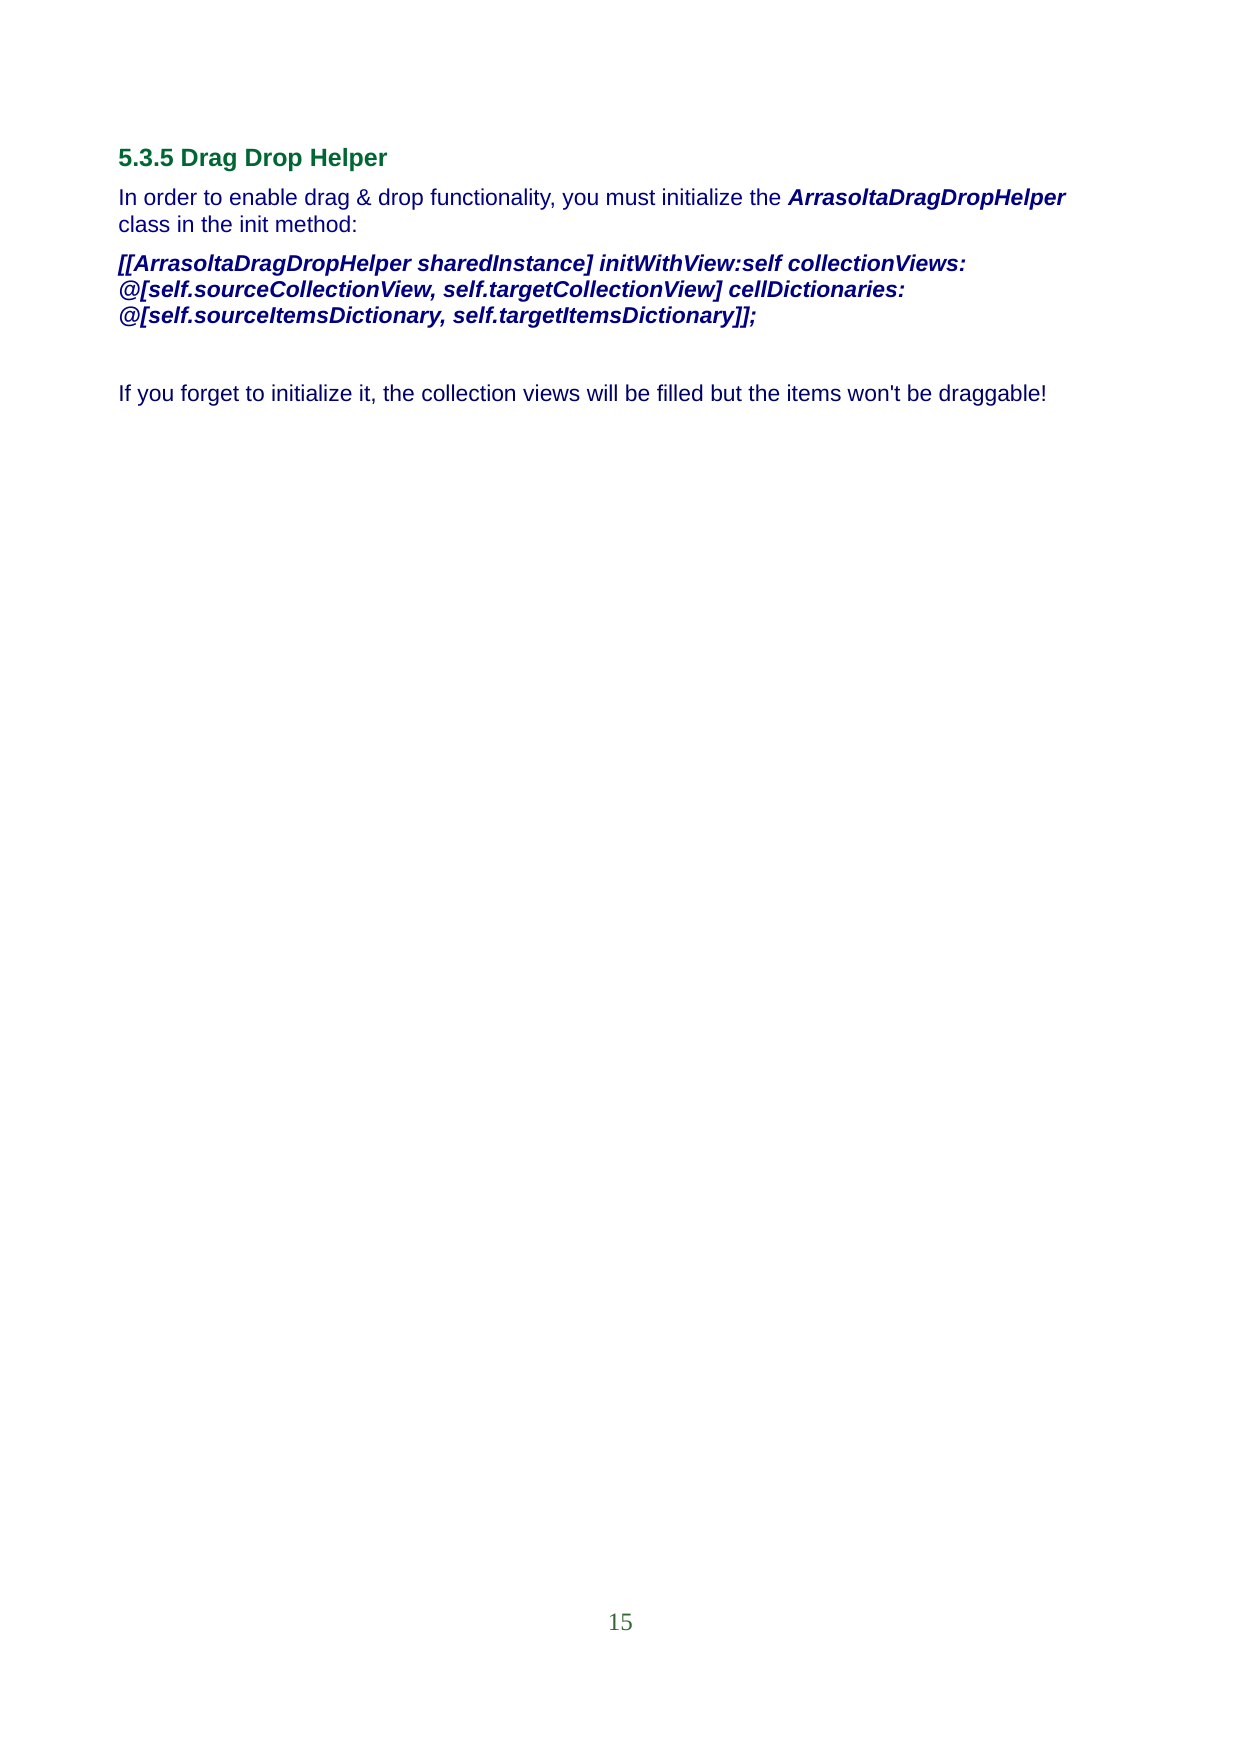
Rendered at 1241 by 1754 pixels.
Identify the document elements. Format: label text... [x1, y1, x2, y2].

text If you forget to initialize it, the collection views will be filled but the items won't be draggable! [118, 380, 1122, 406]
text [[ArrasoltaDragDropHelper sharedInstance] initWithView:self collectionViews: @[self.sourceCollectionView, self.targetCollectionView] cellDictionaries: @[self.sourceItemsDictionary, self.targetItemsDictionary]]; [118, 249, 1122, 329]
text In order to enable drag & drop functionality, you must initialize the ArrasoltaDragDropHelper class in the init method: [118, 184, 1122, 237]
subtitle 5.3.5 Drag Drop Helper [118, 143, 1122, 172]
